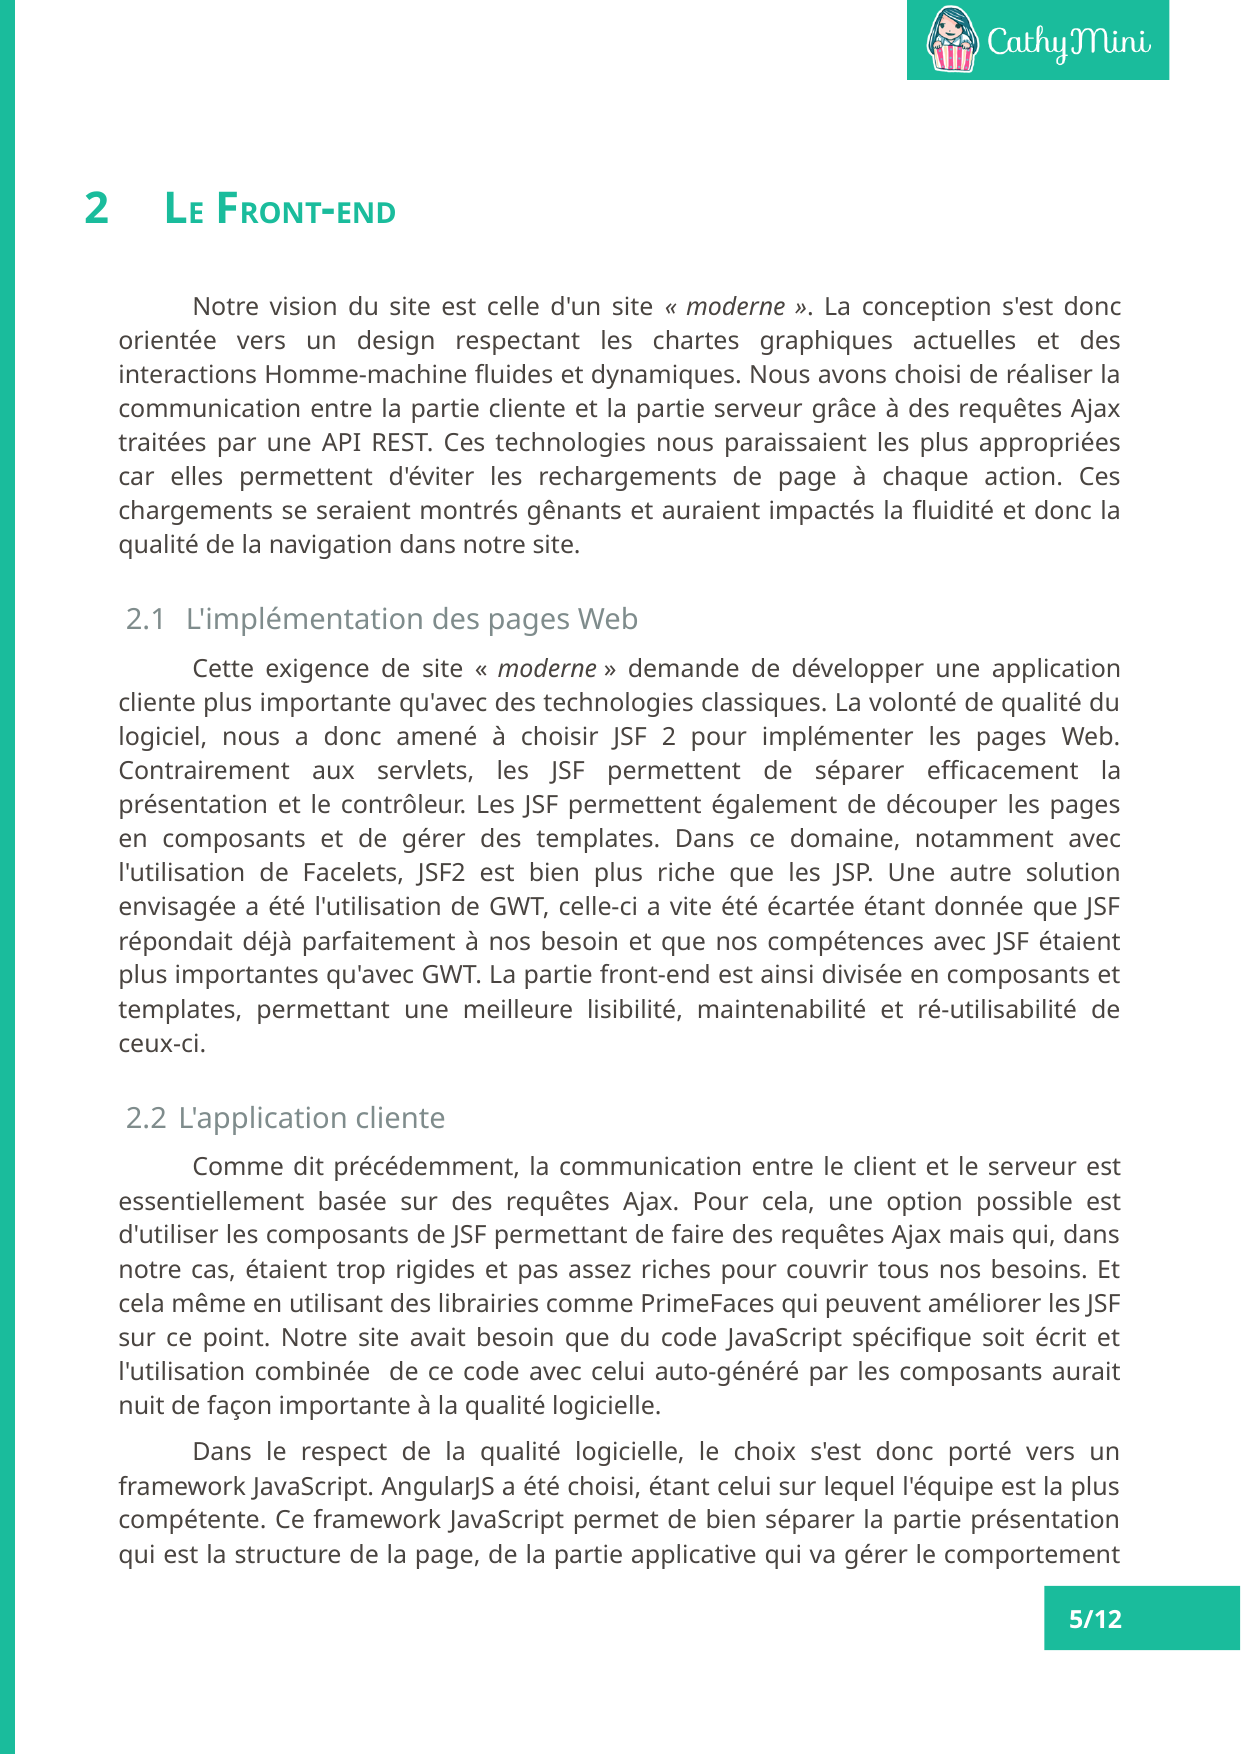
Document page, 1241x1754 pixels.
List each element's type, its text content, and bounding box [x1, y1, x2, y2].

text Comme dit précédemment, la communication entre le client et le serveur est essentiellement basée sur des requêtes Ajax. Pour cela, une option possible est d'utiliser les composants de JSF permettant de faire des requêtes Ajax mais qui, dans notre cas, étaient trop rigides et pas assez riches pour couvrir tous nos besoins. Et cela même en utilisant des librairies comme PrimeFaces qui peuvent améliorer les JSF sur ce point. Notre site avait besoin que du code JavaScript spécifique soit écrit et l'utilisation combinée de ce code avec celui auto-généré par les composants aurait nuit de façon importante à la qualité logicielle. [118, 1149, 1122, 1422]
text Cette exigence de site « moderne » demande de développer une application cliente plus importante qu'avec des technologies classiques. La volonté de qualité du logiciel, nous a donc amené à choisir JSF 2 pour implémenter les pages Web. Contrairement aux servlets, les JSF permettent de séparer efficacement la présentation et le contrôleur. Les JSF permettent également de découper les pages en composants et de gérer des templates. Dans ce domaine, notamment avec l'utilisation de Facelets, JSF2 est bien plus riche que les JSP. Une autre solution envisagée a été l'utilisation de GWT, celle-ci a vite été écartée étant donnée que JSF répondait déjà parfaitement à nos besoin et que nos compétences avec JSF étaient plus importantes qu'avec GWT. La partie front-end est ainsi divisée en composants et templates, permettant une meilleure lisibilité, maintenabilité et ré-utilisabilité de ceux-ci. [118, 651, 1122, 1059]
subtitle Le Front-end [73, 176, 1122, 236]
subtitle L'implémentation des pages Web [118, 598, 1122, 638]
text Dans le respect de la qualité logicielle, le choix s'est donc porté vers un framework JavaScript. AngularJS a été choisi, étant celui sur lequel l'équipe est la plus compétente. Ce framework JavaScript permet de bien séparer la partie présentation qui est la structure de la page, de la partie applicative qui va gérer le comportement [118, 1434, 1122, 1570]
subtitle L'application cliente [118, 1097, 1122, 1137]
text Notre vision du site est celle d'un site « moderne ». La conception s'est donc orientée vers un design respectant les chartes graphiques actuelles et des interactions Homme-machine fluides et dynamiques. Nous avons choisi de réaliser la communication entre la partie cliente et la partie serveur grâce à des requêtes Ajax traitées par une API REST. Ces technologies nous paraissaient les plus appropriées car elles permettent d'éviter les rechargements de page à chaque action. Ces chargements se seraient montrés gênants et auraient impactés la fluidité et donc la qualité de la navigation dans notre site. [118, 288, 1122, 561]
